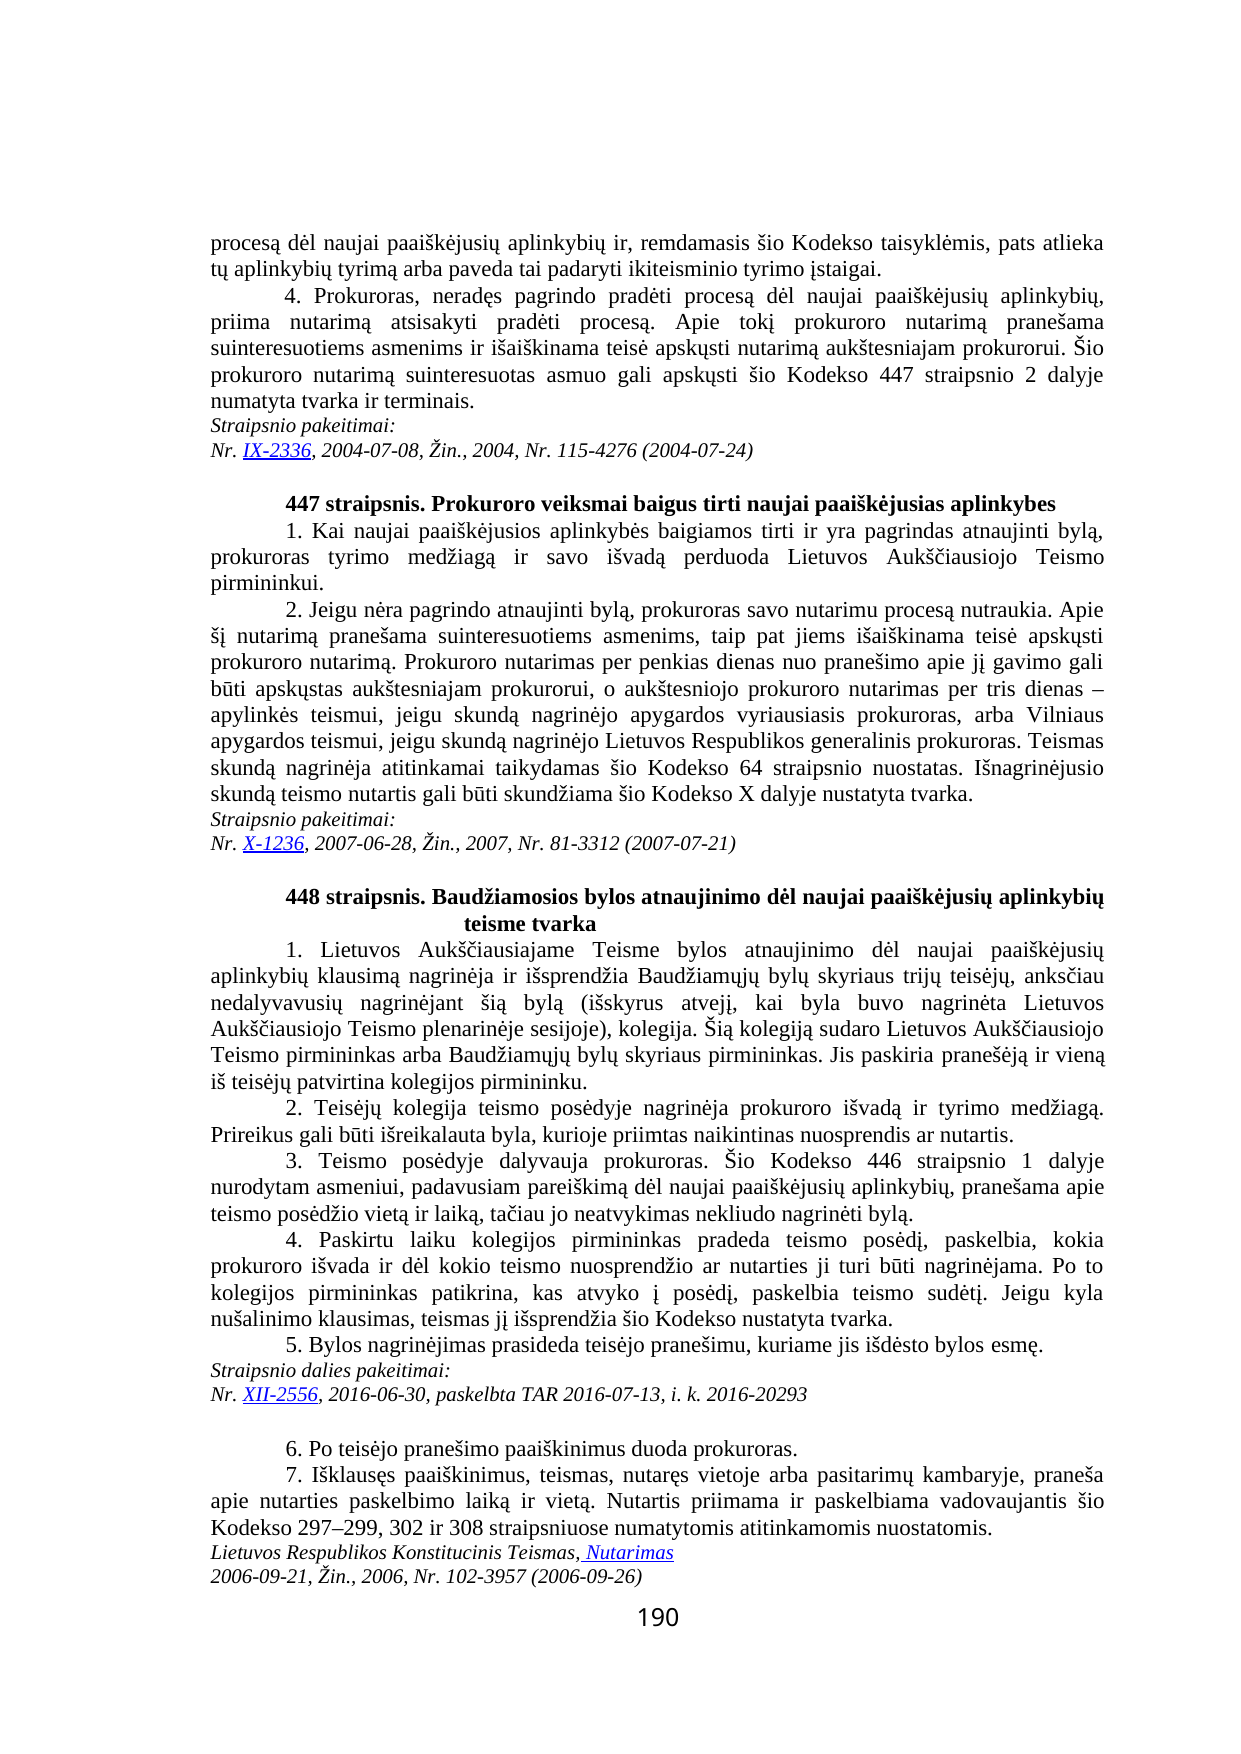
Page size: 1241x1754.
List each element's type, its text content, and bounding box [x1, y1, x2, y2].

text 4. Prokuroras, neradęs pagrindo pradėti procesą dėl naujai paaiškėjusių aplinkybių, priima nutarimą atsisakyti pradėti procesą. Apie tokį prokuroro nutarimą pranešama suinteresuotiems asmenims ir išaiškinama teisė apskųsti nutarimą aukštesniajam prokurorui. Šio prokuroro nutarimą suinteresuotas asmuo gali apskųsti šio Kodekso 447 straipsnio 2 dalyje numatyta tvarka ir terminais. [210, 282, 1105, 413]
text 447 straipsnis. Prokuroro veiksmai baigus tirti naujai paaiškėjusias aplinkybes [285, 490, 1105, 517]
text Nr. X-1236, 2007-06-28, Žin., 2007, Nr. 81-3312 (2007-07-21) [210, 831, 1105, 855]
text 2. Jeigu nėra pagrindo atnaujinti bylą, prokuroras savo nutarimu procesą nutraukia. Apie šį nutarimą pranešama suinteresuotiems asmenims, taip pat jiems išaiškinama teisė apskųsti prokuroro nutarimą. Prokuroro nutarimas per penkias dienas nuo pranešimo apie jį gavimo gali būti apskųstas aukštesniajam prokurorui, o aukštesniojo prokuroro nutarimas per tris dienas – apylinkės teismui, jeigu skundą nagrinėjo apygardos vyriausiasis prokuroras, arba Vilniaus apygardos teismui, jeigu skundą nagrinėjo Lietuvos Respublikos generalinis prokuroras. Teismas skundą nagrinėja atitinkamai taikydamas šio Kodekso 64 straipsnio nuostatas. Išnagrinėjusio skundą teismo nutartis gali būti skundžiama šio Kodekso X dalyje nustatyta tvarka. [210, 596, 1105, 807]
text 7. Išklausęs paaiškinimus, teismas, nutaręs vietoje arba pasitarimų kambaryje, praneša apie nutarties paskelbimo laiką ir vietą. Nutartis priimama ir paskelbiama vadovaujantis šio Kodekso 297–299, 302 ir 308 straipsniuose numatytomis atitinkamomis nuostatomis. [210, 1461, 1105, 1540]
text Straipsnio pakeitimai: [210, 807, 1105, 831]
text 2. Teisėjų kolegija teismo posėdyje nagrinėja prokuroro išvadą ir tyrimo medžiagą. Prireikus gali būti išreikalauta byla, kurioje priimtas naikintinas nuosprendis ar nutartis. [210, 1094, 1105, 1147]
text Straipsnio dalies pakeitimai: [210, 1358, 1105, 1382]
text Nr. XII-2556, 2016-06-30, paskelbta TAR 2016-07-13, i. k. 2016-20293 [210, 1382, 1105, 1406]
text 1. Lietuvos Aukščiausiajame Teisme bylos atnaujinimo dėl naujai paaiškėjusių aplinkybių klausimą nagrinėja ir išsprendžia Baudžiamųjų bylų skyriaus trijų teisėjų, anksčiau nedalyvavusių nagrinėjant šią bylą (išskyrus atvejį, kai byla buvo nagrinėta Lietuvos Aukščiausiojo Teismo plenarinėje sesijoje), kolegija. Šią kolegiją sudaro Lietuvos Aukščiausiojo Teismo pirmininkas arba Baudžiamųjų bylų skyriaus pirmininkas. Jis paskiria pranešėją ir vieną iš teisėjų patvirtina kolegijos pirmininku. [210, 936, 1105, 1094]
text Straipsnio pakeitimai: [210, 413, 1105, 437]
text 3. Teismo posėdyje dalyvauja prokuroras. Šio Kodekso 446 straipsnio 1 dalyje nurodytam asmeniui, padavusiam pareiškimą dėl naujai paaiškėjusių aplinkybių, pranešama apie teismo posėdžio vietą ir laiką, tačiau jo neatvykimas nekliudo nagrinėti bylą. [210, 1147, 1105, 1226]
text 5. Bylos nagrinėjimas prasideda teisėjo pranešimu, kuriame jis išdėsto bylos esmę. [210, 1331, 1105, 1358]
text 6. Po teisėjo pranešimo paaiškinimus duoda prokuroras. [210, 1435, 1105, 1461]
text 4. Paskirtu laiku kolegijos pirmininkas pradeda teismo posėdį, paskelbia, kokia prokuroro išvada ir dėl kokio teismo nuosprendžio ar nutarties ji turi būti nagrinėjama. Po to kolegijos pirmininkas patikrina, kas atvyko į posėdį, paskelbia teismo sudėtį. Jeigu kyla nušalinimo klausimas, teismas jį išsprendžia šio Kodekso nustatyta tvarka. [210, 1226, 1105, 1331]
text procesą dėl naujai paaiškėjusių aplinkybių ir, remdamasis šio Kodekso taisyklėmis, pats atlieka tų aplinkybių tyrimą arba paveda tai padaryti ikiteisminio tyrimo įstaigai. [210, 229, 1105, 282]
text 2006-09-21, Žin., 2006, Nr. 102-3957 (2006-09-26) [210, 1564, 1105, 1588]
text 448 straipsnis. Baudžiamosios bylos atnaujinimo dėl naujai paaiškėjusių aplinkybių teisme tvarka [285, 883, 1105, 936]
text 1. Kai naujai paaiškėjusios aplinkybės baigiamos tirti ir yra pagrindas atnaujinti bylą, prokuroras tyrimo medžiagą ir savo išvadą perduoda Lietuvos Aukščiausiojo Teismo pirmininkui. [210, 517, 1105, 596]
text Nr. IX-2336, 2004-07-08, Žin., 2004, Nr. 115-4276 (2004-07-24) [210, 437, 1105, 462]
text Lietuvos Respublikos Konstitucinis Teismas, Nutarimas [210, 1540, 1105, 1564]
